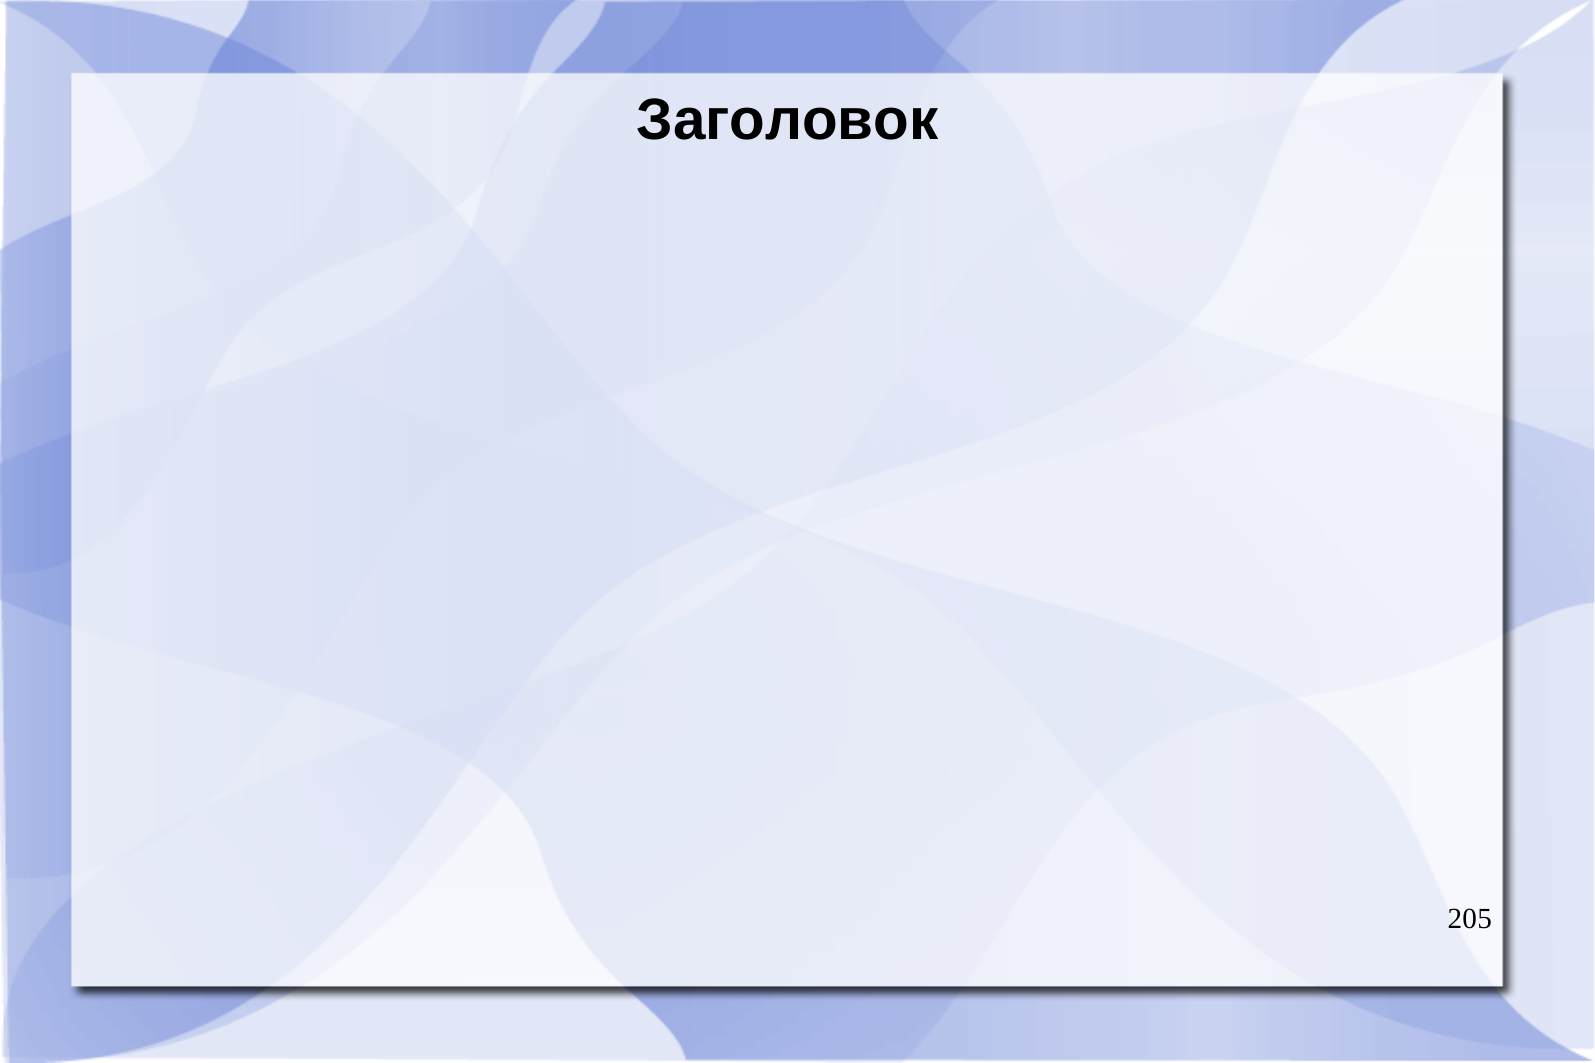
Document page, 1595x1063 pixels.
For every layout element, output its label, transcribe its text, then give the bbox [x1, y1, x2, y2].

title Заголовок [75, 75, 1501, 164]
picture [0, 0, 1595, 1063]
